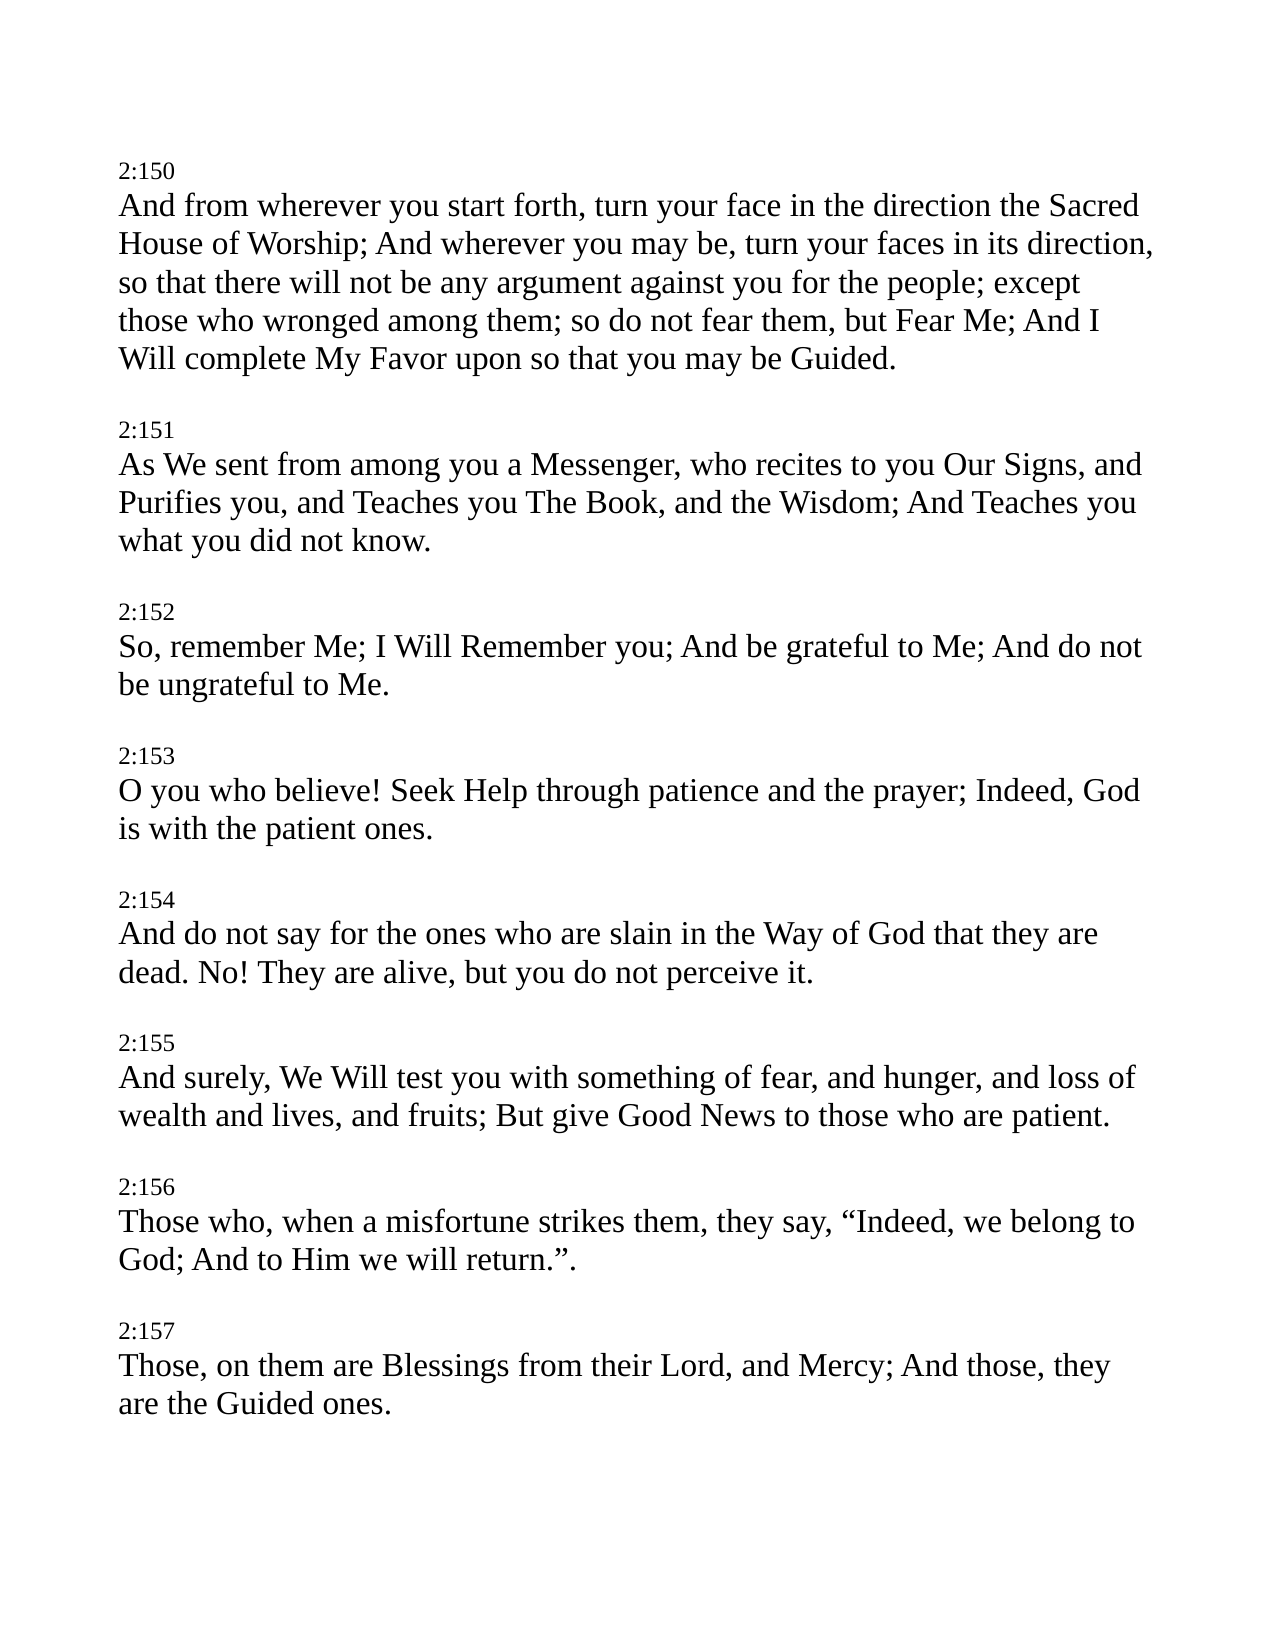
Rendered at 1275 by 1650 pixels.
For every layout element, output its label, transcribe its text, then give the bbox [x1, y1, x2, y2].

text O you who believe! Seek Help through patience and the prayer; Indeed, God is with the patient ones. [118, 770, 1157, 846]
text 2:155 [118, 1028, 1157, 1057]
text And from wherever you start forth, turn your face in the direction the Sacred House of Worship; And wherever you may be, turn your faces in its direction, so that there will not be any argument against you for the people; except those who wronged among them; so do not fear them, but Fear Me; And I Will complete My Favor upon so that you may be Guided. [118, 185, 1157, 377]
text So, remember Me; I Will Remember you; And be grateful to Me; And do not be ungrateful to Me. [118, 626, 1157, 703]
text 2:157 [118, 1316, 1157, 1345]
text 2:156 [118, 1172, 1157, 1201]
text And do not say for the ones who are slain in the Way of God that they are dead. No! They are alive, but you do not perceive it. [118, 913, 1157, 990]
text As We sent from among you a Messenger, who recites to you Our Signs, and Purifies you, and Teaches you The Book, and the Wisdom; And Teaches you what you did not know. [118, 444, 1157, 559]
text 2:150 [118, 156, 1157, 185]
text 2:151 [118, 415, 1157, 444]
text 2:153 [118, 741, 1157, 770]
text And surely, We Will test you with something of fear, and hunger, and loss of wealth and lives, and fruits; But give Good News to those who are patient. [118, 1057, 1157, 1134]
text Those who, when a misfortune strikes them, they say, “Indeed, we belong to God; And to Him we will return.”. [118, 1201, 1157, 1278]
text Those, on them are Blessings from their Lord, and Mercy; And those, they are the Guided ones. [118, 1345, 1157, 1421]
text 2:152 [118, 597, 1157, 626]
text 2:154 [118, 885, 1157, 913]
